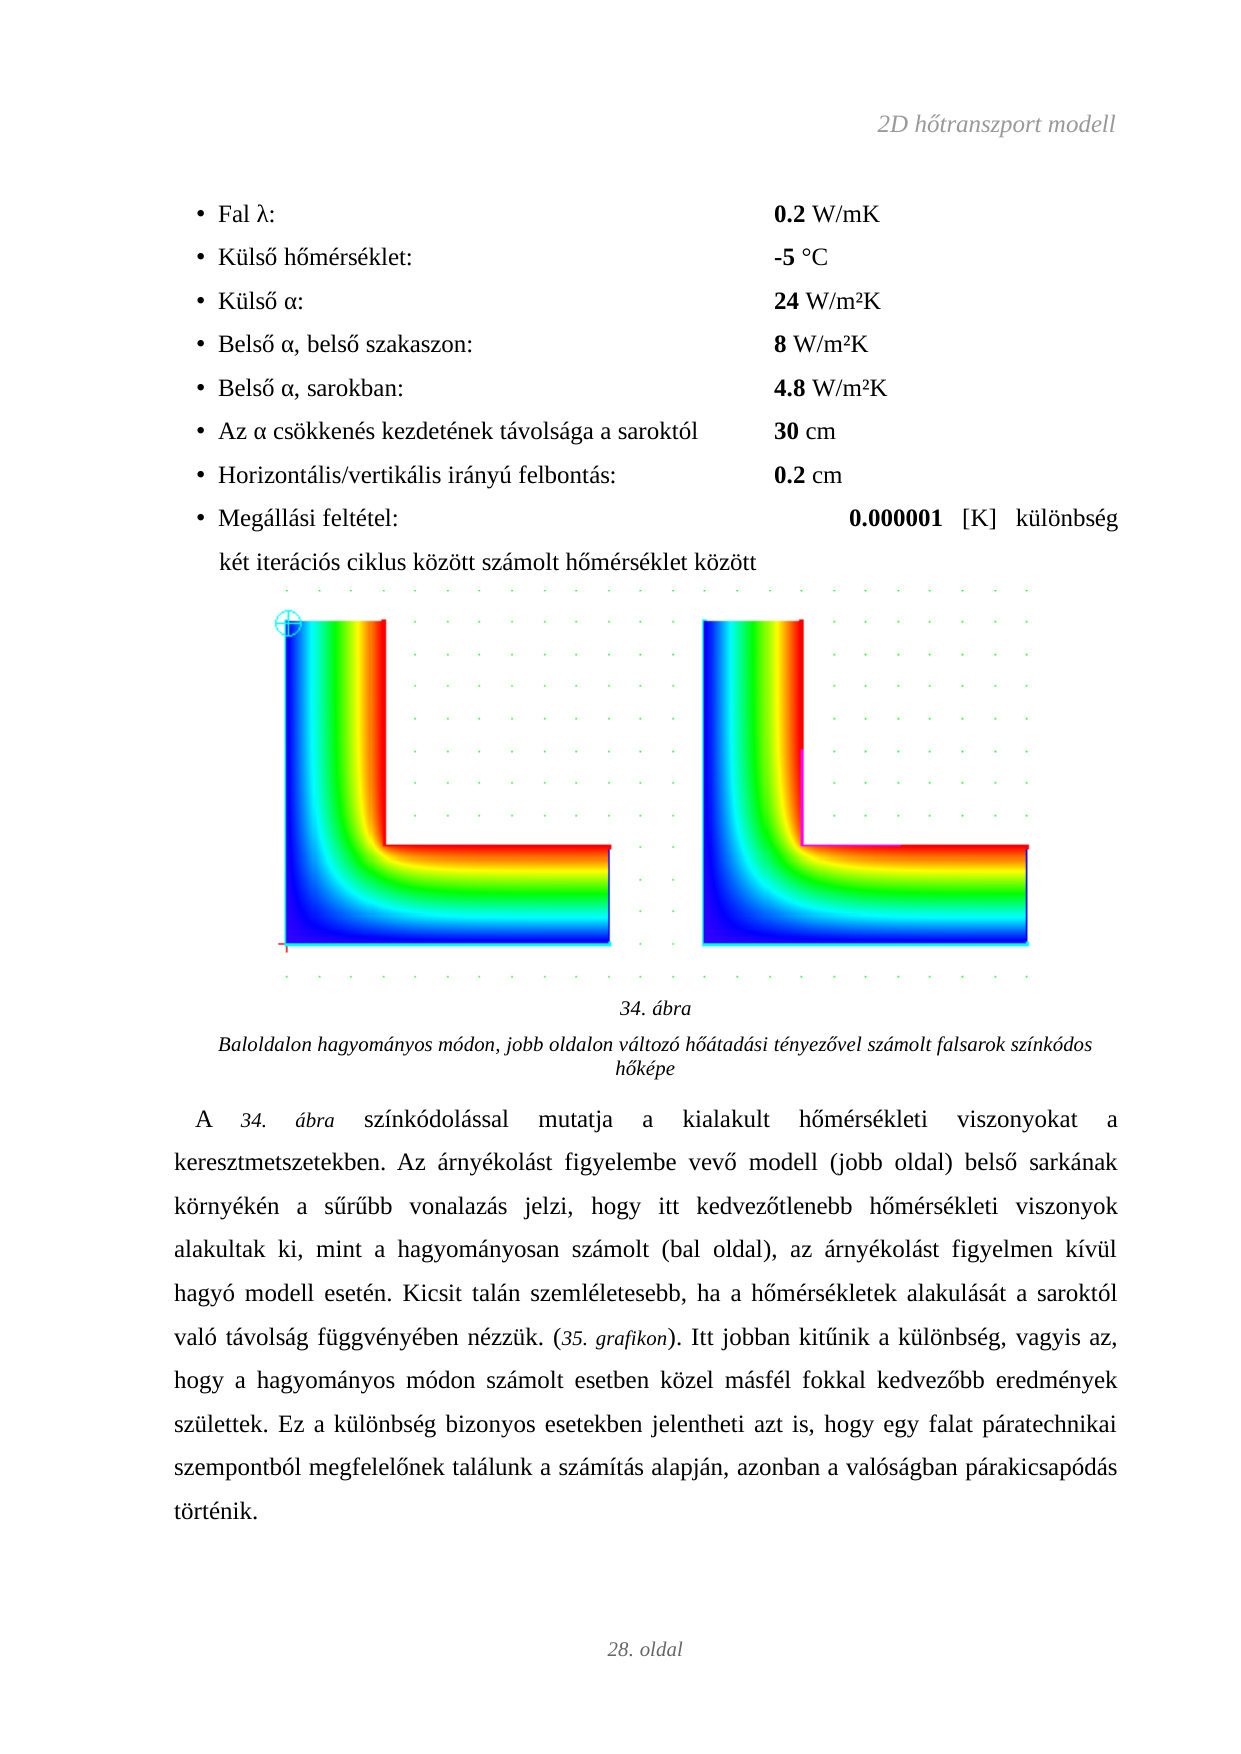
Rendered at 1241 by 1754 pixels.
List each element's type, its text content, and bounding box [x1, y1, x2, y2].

list Külső hőmérséklet: -5 °C [196, 242, 1118, 271]
text A 34. ábra színkódolással mutatja a kialakult hőmérsékleti viszonyokat a keresztmetszetekben. Az árnyékolást figyelembe vevő modell (jobb oldal) belső sarkának környékén a sűrűbb vonalazás jelzi, hogy itt kedvezőtlenebb hőmérsékleti viszonyok alakultak ki, mint a hagyományosan számolt (bal oldal), az árnyékolást figyelmen kívül hagyó modell esetén. Kicsit talán szemléletesebb, ha a hőmérsékletek alakulását a saroktól való távolság függvényében nézzük. (35. grafikon). Itt jobban kitűnik a különbség, vagyis az, hogy a hagyományos módon számolt esetben közel másfél fokkal kedvezőbb eredmények születtek. Ez a különbség bizonyos esetekben jelentheti azt is, hogy egy falat páratechnikai szempontból megfelelőnek találunk a számítás alapján, azonban a valóságban párakicsapódás történik. [174, 1104, 1118, 1524]
list Külső α: 24 W/m²K [196, 286, 1118, 314]
text Baloldalon hagyományos módon, jobb oldalon változó hőátadási tényezővel számolt falsarok színkódos hőképe [174, 1031, 1118, 1079]
list Megállási feltétel: 0.000001 [K] különbség két iterációs ciklus között számolt hőmérséklet között [196, 503, 1118, 576]
list Az α csökkenés kezdetének távolsága a saroktól 30 cm [196, 416, 1118, 445]
list Belső α, belső szakaszon: 8 W/m²K [196, 329, 1118, 358]
picture [255, 590, 1059, 981]
list Belső α, sarokban: 4.8 W/m²K [196, 373, 1118, 402]
list Fal λ: 0.2 W/mK [196, 198, 1118, 227]
text 34. ábra [174, 995, 1118, 1019]
list Horizontális/vertikális irányú felbontás: 0.2 cm [196, 460, 1118, 489]
